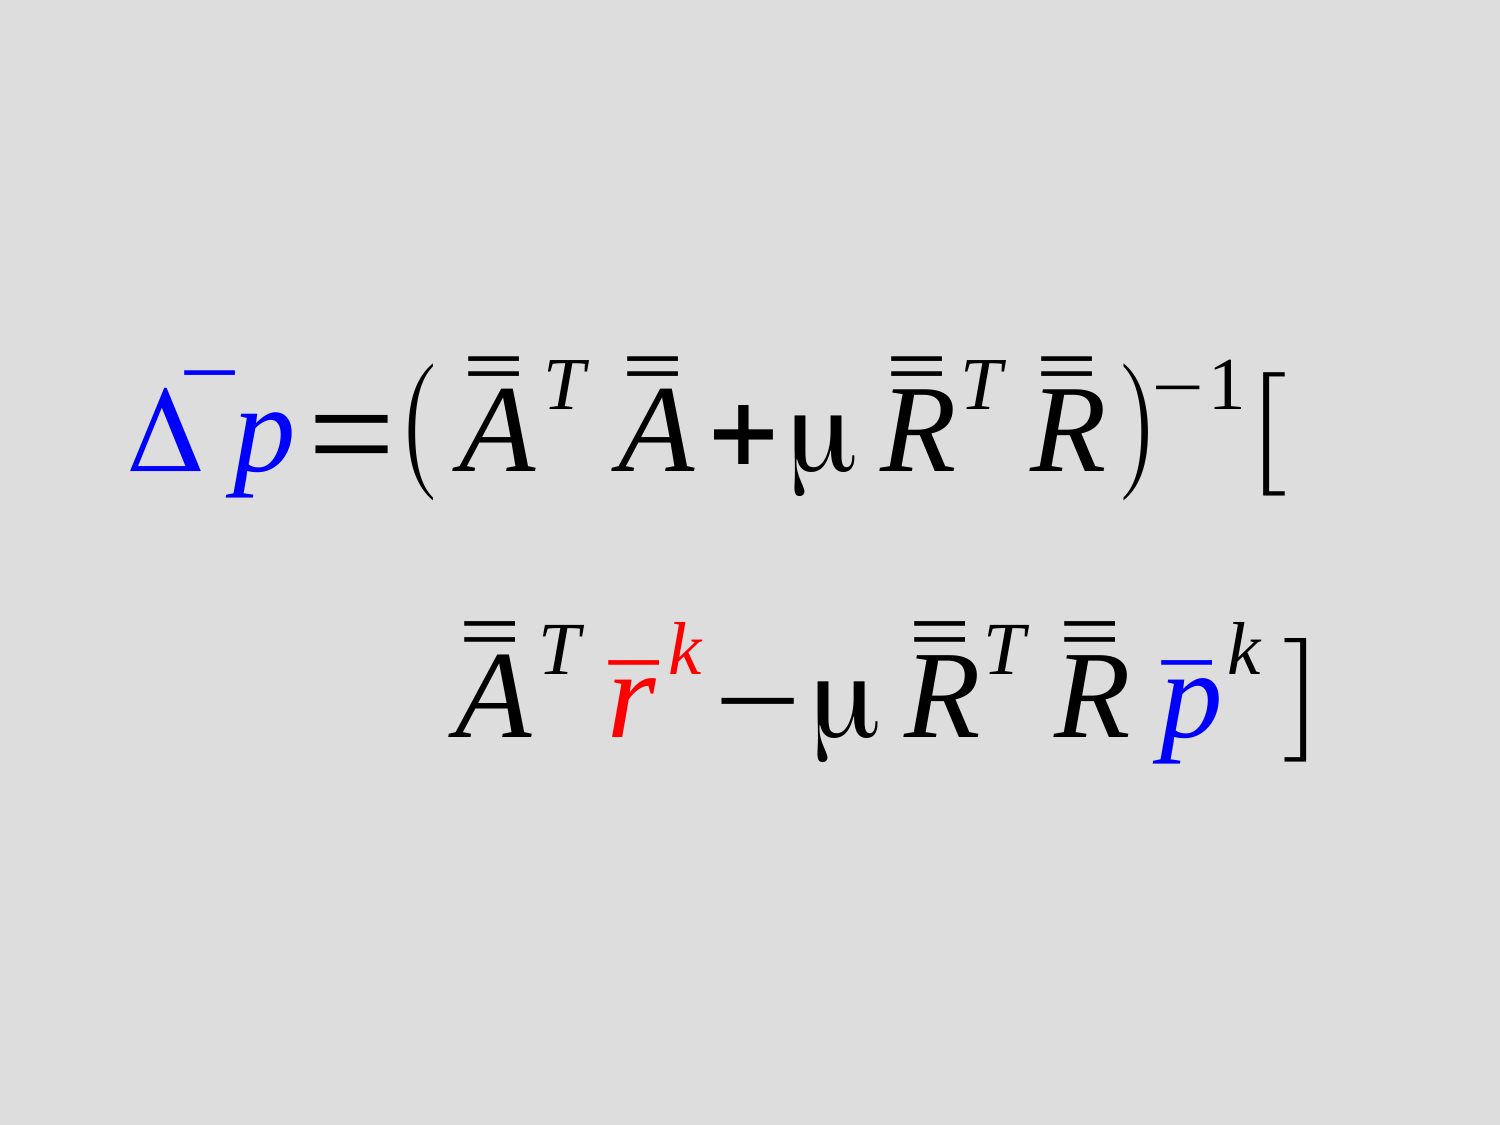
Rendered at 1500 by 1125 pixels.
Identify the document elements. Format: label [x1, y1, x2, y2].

chart [437, 607, 1322, 768]
chart [118, 342, 1299, 507]
